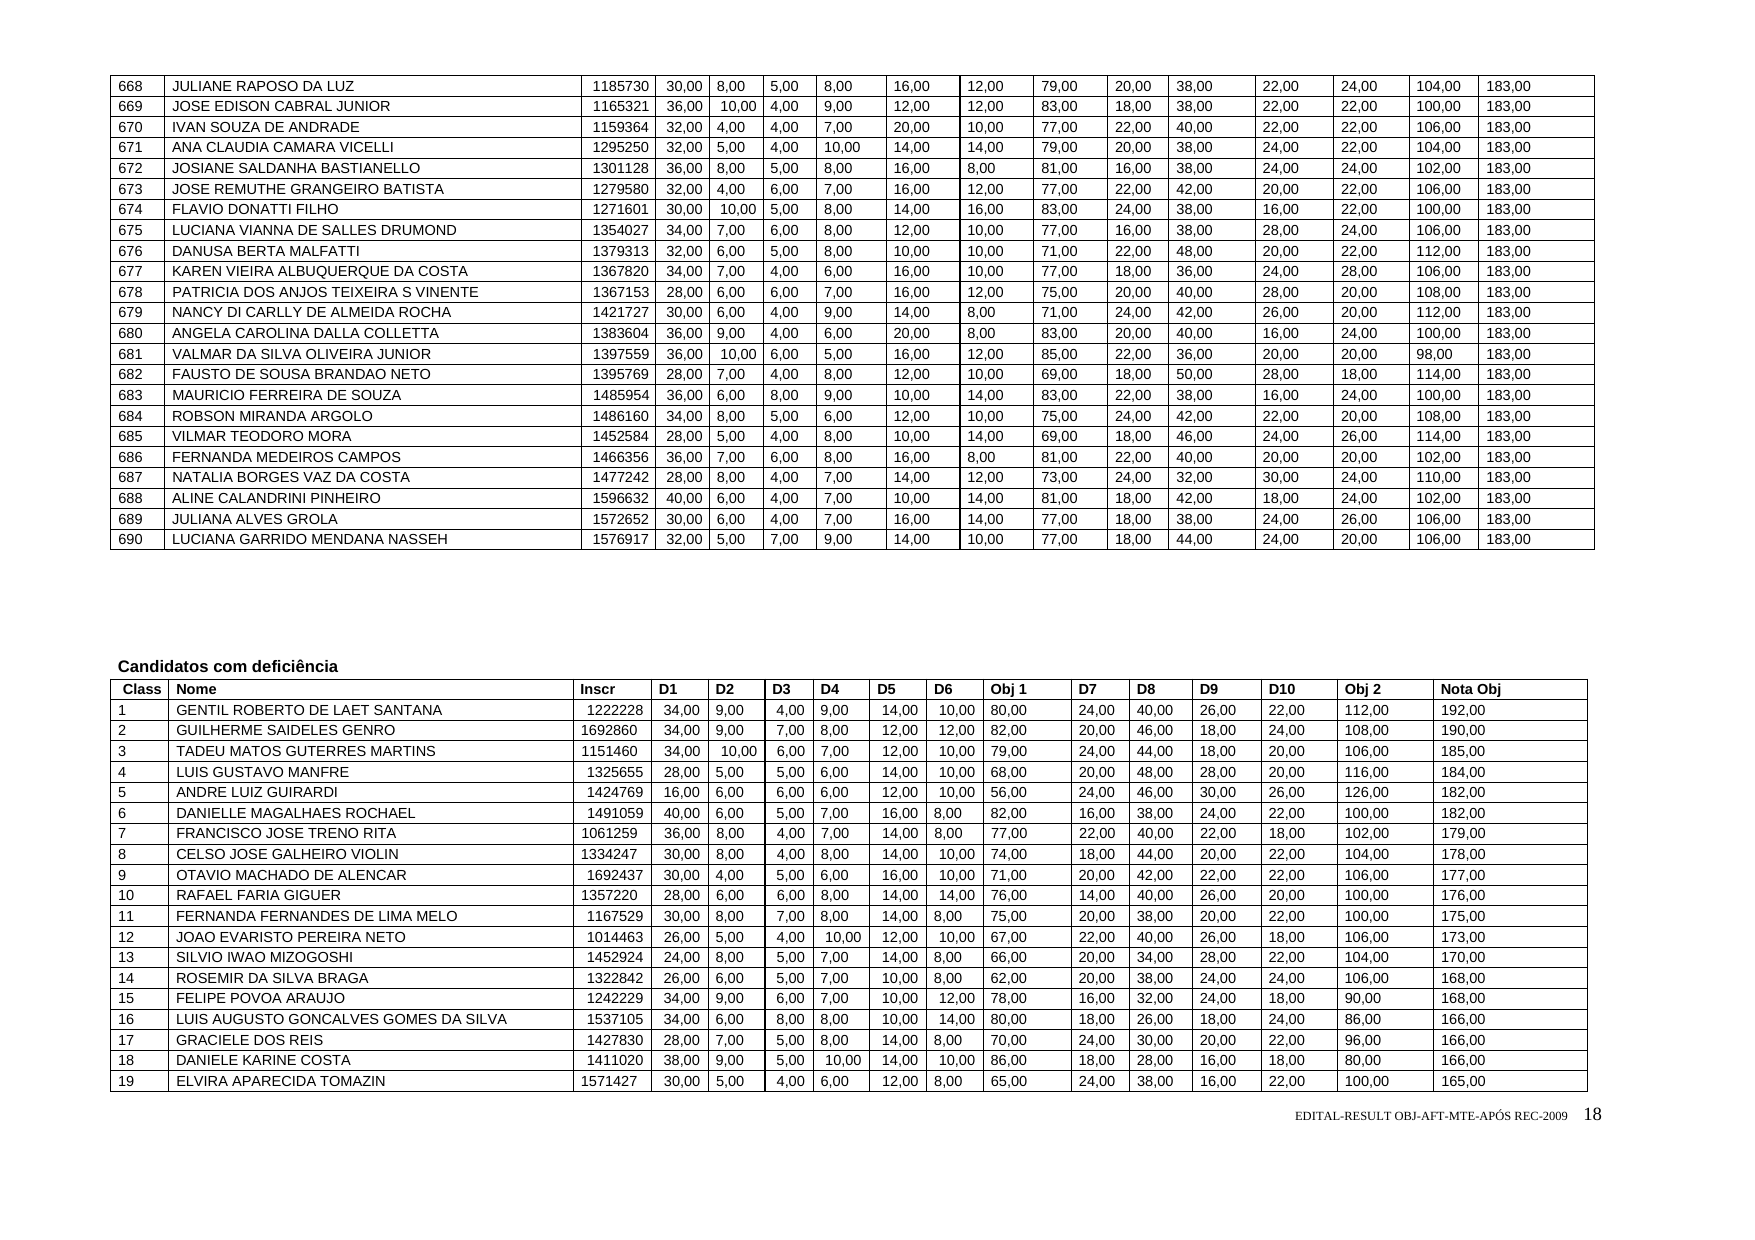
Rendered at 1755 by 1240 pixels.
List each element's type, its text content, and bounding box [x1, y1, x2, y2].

table_cell 106,00 [1410, 262, 1478, 281]
table_cell 14,00 [870, 824, 926, 843]
table_cell 100,00 [1338, 803, 1433, 823]
table_cell 183,00 [1479, 406, 1594, 426]
table_cell 1397559 [582, 344, 655, 364]
table_cell DANUSA BERTA MALFATTI [165, 241, 581, 261]
table_cell 38,00 [1169, 138, 1255, 157]
table_cell 40,00 [656, 489, 709, 508]
table_cell ROSEMIR DA SILVA BRAGA [169, 968, 573, 988]
table_cell 689 [111, 509, 164, 529]
table_cell 1301128 [582, 159, 655, 178]
table_cell 116,00 [1338, 762, 1433, 782]
table_cell 7,00 [817, 179, 886, 199]
table_cell 56,00 [984, 783, 1071, 802]
table_cell 16,00 [887, 509, 959, 529]
table_cell 81,00 [1034, 159, 1107, 178]
table_cell 14,00 [870, 886, 926, 905]
table_cell 38,00 [1130, 968, 1192, 988]
table_cell 77,00 [1034, 530, 1107, 549]
table_cell 1571427 [574, 1071, 651, 1091]
table_cell 22,00 [1262, 845, 1337, 864]
table_cell 1279580 [582, 179, 655, 199]
table_cell 5,00 [766, 1030, 813, 1050]
table_cell ANA CLAUDIA CAMARA VICELLI [165, 138, 581, 157]
table_cell 16,00 [652, 783, 708, 802]
table_cell 7,00 [817, 468, 886, 487]
table_cell DANIELLE MAGALHAES ROCHAEL [169, 803, 573, 823]
table_cell 38,00 [1169, 159, 1255, 178]
table_cell 1379313 [582, 241, 655, 261]
table_cell 8,00 [927, 906, 983, 926]
table_cell 19 [111, 1071, 168, 1091]
table_cell 10,00 [709, 741, 764, 761]
table_cell 83,00 [1034, 200, 1107, 219]
table_cell 28,00 [1256, 220, 1333, 240]
table_cell 10,00 [961, 220, 1033, 240]
table_cell 79,00 [984, 741, 1071, 761]
table_cell 168,00 [1434, 989, 1587, 1008]
table_cell 20,00 [887, 324, 959, 343]
table_cell 183,00 [1479, 468, 1594, 487]
table_cell 10,00 [887, 427, 959, 446]
table_cell 1 [111, 700, 168, 720]
table_cell 96,00 [1338, 1030, 1433, 1050]
table_cell 24,00 [1256, 509, 1333, 529]
table_cell 9,00 [817, 303, 886, 322]
table_cell 7,00 [710, 220, 763, 240]
table_cell 8,00 [814, 845, 869, 864]
table_cell 36,00 [656, 159, 709, 178]
table_cell 4,00 [766, 824, 813, 843]
table_cell 12,00 [870, 721, 926, 740]
table_cell 24,00 [1262, 968, 1337, 988]
table_cell 70,00 [984, 1030, 1071, 1050]
table_cell 16 [111, 1010, 168, 1029]
table_cell PATRICIA DOS ANJOS TEIXEIRA S VINENTE [165, 282, 581, 302]
table_header Obj 1 [984, 680, 1071, 699]
table_cell 38,00 [1169, 76, 1255, 96]
table_cell 10,00 [927, 1051, 983, 1070]
table_cell LUCIANA GARRIDO MENDANA NASSEH [165, 530, 581, 549]
table_cell 7,00 [766, 906, 813, 926]
table_cell 34,00 [1130, 948, 1192, 967]
table_cell SILVIO IWAO MIZOGOSHI [169, 948, 573, 967]
table_cell 16,00 [887, 344, 959, 364]
table_cell 28,00 [1193, 762, 1261, 782]
table_cell 24,00 [1108, 303, 1168, 322]
table_cell 20,00 [1256, 241, 1333, 261]
table_cell 8,00 [709, 845, 764, 864]
table_cell 36,00 [656, 97, 709, 116]
table_cell JOSE EDISON CABRAL JUNIOR [165, 97, 581, 116]
table_cell 1572652 [582, 509, 655, 529]
table_cell 28,00 [1256, 282, 1333, 302]
table_cell IVAN SOUZA DE ANDRADE [165, 117, 581, 137]
table_cell 24,00 [1072, 1030, 1129, 1050]
table_cell 77,00 [1034, 179, 1107, 199]
table_cell 4,00 [764, 509, 816, 529]
table_cell 10,00 [927, 762, 983, 782]
table_cell 669 [111, 97, 164, 116]
table_cell 28,00 [652, 886, 708, 905]
table_cell 36,00 [656, 344, 709, 364]
table_cell 81,00 [1034, 447, 1107, 467]
table_cell 13 [111, 948, 168, 967]
table_cell 112,00 [1410, 303, 1478, 322]
table_cell 183,00 [1479, 427, 1594, 446]
table_cell 183,00 [1479, 117, 1594, 137]
table_cell 1486160 [582, 406, 655, 426]
table_cell CELSO JOSE GALHEIRO VIOLIN [169, 845, 573, 864]
table_cell 9,00 [710, 324, 763, 343]
table_cell 20,00 [1108, 282, 1168, 302]
table_cell 1411020 [574, 1051, 651, 1070]
table_cell 106,00 [1338, 927, 1433, 947]
table_cell 102,00 [1410, 159, 1478, 178]
table_cell 3 [111, 741, 168, 761]
table_cell 28,00 [656, 468, 709, 487]
table_cell 678 [111, 282, 164, 302]
table_cell 5,00 [709, 1071, 764, 1091]
table_cell 24,00 [1256, 138, 1333, 157]
table_cell 20,00 [1193, 845, 1261, 864]
table_cell LUIS AUGUSTO GONCALVES GOMES DA SILVA [169, 1010, 573, 1029]
table_cell 68,00 [984, 762, 1071, 782]
table_cell 8,00 [709, 948, 764, 967]
table_cell 6,00 [710, 509, 763, 529]
table_cell 108,00 [1410, 406, 1478, 426]
table_cell 80,00 [1338, 1051, 1433, 1070]
table_cell 1537105 [574, 1010, 651, 1029]
table_cell 1357220 [574, 886, 651, 905]
table_cell 24,00 [1072, 783, 1129, 802]
table_cell 16,00 [1108, 159, 1168, 178]
table_cell 1151460 [574, 741, 651, 761]
table_cell 1222228 [574, 700, 651, 720]
table_cell 8,00 [817, 220, 886, 240]
table_cell 76,00 [984, 886, 1071, 905]
table_cell 40,00 [1130, 700, 1192, 720]
table_cell 184,00 [1434, 762, 1587, 782]
table_cell 36,00 [1169, 262, 1255, 281]
table_cell 22,00 [1334, 241, 1409, 261]
table_cell 5,00 [766, 803, 813, 823]
table_cell 7,00 [814, 803, 869, 823]
table_cell 183,00 [1479, 262, 1594, 281]
table_cell 20,00 [1072, 865, 1129, 885]
table_cell 24,00 [1334, 159, 1409, 178]
table_cell 8,00 [927, 1030, 983, 1050]
table_cell 40,00 [1130, 824, 1192, 843]
table_cell 22,00 [1108, 117, 1168, 137]
table_cell 9 [111, 865, 168, 885]
table_cell 14,00 [870, 845, 926, 864]
table_cell 4,00 [764, 138, 816, 157]
table_cell 1452924 [574, 948, 651, 967]
table_cell 5,00 [764, 76, 816, 96]
table_cell 6,00 [710, 241, 763, 261]
table_cell 24,00 [1256, 530, 1333, 549]
table_cell 1354027 [582, 220, 655, 240]
table_cell 1367820 [582, 262, 655, 281]
table_cell 6,00 [764, 179, 816, 199]
table_cell 17 [111, 1030, 168, 1050]
table_cell 8,00 [814, 906, 869, 926]
table_cell FRANCISCO JOSE TRENO RITA [169, 824, 573, 843]
table_cell 165,00 [1434, 1071, 1587, 1091]
table_cell 8,00 [961, 447, 1033, 467]
table_cell 10,00 [817, 138, 886, 157]
table_cell 1014463 [574, 927, 651, 947]
table_cell 9,00 [709, 1051, 764, 1070]
table_header D10 [1262, 680, 1337, 699]
table_cell 112,00 [1410, 241, 1478, 261]
table_cell VILMAR TEODORO MORA [165, 427, 581, 446]
table_cell 18,00 [1108, 530, 1168, 549]
table_cell 4,00 [764, 468, 816, 487]
table_cell GENTIL ROBERTO DE LAET SANTANA [169, 700, 573, 720]
table_cell 8,00 [710, 159, 763, 178]
table_header D3 [766, 680, 813, 699]
table_cell 674 [111, 200, 164, 219]
table_cell 36,00 [1169, 344, 1255, 364]
table_cell 8,00 [927, 968, 983, 988]
table_cell 5,00 [764, 200, 816, 219]
table_cell 1165321 [582, 97, 655, 116]
table_cell 183,00 [1479, 200, 1594, 219]
table_cell 77,00 [984, 824, 1071, 843]
table_cell 14,00 [961, 427, 1033, 446]
table_cell 110,00 [1410, 468, 1478, 487]
table_cell 166,00 [1434, 1010, 1587, 1029]
table_cell GRACIELE DOS REIS [169, 1030, 573, 1050]
table_cell 108,00 [1338, 721, 1433, 740]
table_cell 14 [111, 968, 168, 988]
table_cell 106,00 [1338, 741, 1433, 761]
table_cell 20,00 [1256, 344, 1333, 364]
table_cell 10,00 [927, 700, 983, 720]
table_cell 20,00 [1262, 886, 1337, 905]
table_header Inscr [574, 680, 651, 699]
table_cell 170,00 [1434, 948, 1587, 967]
table_cell 6,00 [766, 783, 813, 802]
table_cell 7,00 [710, 262, 763, 281]
table_cell 18,00 [1334, 365, 1409, 384]
table_cell 10,00 [870, 968, 926, 988]
table_cell 8,00 [817, 159, 886, 178]
table_cell 106,00 [1410, 220, 1478, 240]
table_cell 24,00 [1256, 427, 1333, 446]
table_cell 12,00 [961, 344, 1033, 364]
table_cell 26,00 [652, 927, 708, 947]
table_cell 7,00 [814, 824, 869, 843]
table_cell 14,00 [870, 1051, 926, 1070]
table_cell 4,00 [764, 117, 816, 137]
table_cell 14,00 [927, 886, 983, 905]
table_cell 6,00 [814, 762, 869, 782]
table_cell 38,00 [652, 1051, 708, 1070]
table_cell 16,00 [1256, 385, 1333, 405]
table_cell 4,00 [764, 324, 816, 343]
table_cell 9,00 [817, 530, 886, 549]
table_cell 24,00 [1334, 468, 1409, 487]
table_cell 4,00 [766, 700, 813, 720]
table_cell 6,00 [766, 741, 813, 761]
table_cell 8 [111, 845, 168, 864]
table_cell 26,00 [1334, 427, 1409, 446]
table_cell 24,00 [1334, 324, 1409, 343]
table_cell 1383604 [582, 324, 655, 343]
table_cell 5 [111, 783, 168, 802]
table_cell 40,00 [1130, 886, 1192, 905]
table_cell 10,00 [927, 927, 983, 947]
table_cell 12,00 [887, 365, 959, 384]
table_cell 4,00 [764, 303, 816, 322]
table_cell 5,00 [817, 344, 886, 364]
table_cell 190,00 [1434, 721, 1587, 740]
table_cell 14,00 [961, 385, 1033, 405]
table_cell 104,00 [1410, 138, 1478, 157]
table_cell 1295250 [582, 138, 655, 157]
table_cell 42,00 [1169, 489, 1255, 508]
table_cell GUILHERME SAIDELES GENRO [169, 721, 573, 740]
table_cell 28,00 [652, 762, 708, 782]
table_cell JULIANE RAPOSO DA LUZ [165, 76, 581, 96]
table_cell 1271601 [582, 200, 655, 219]
table_cell 6,00 [709, 803, 764, 823]
table_cell 28,00 [1130, 1051, 1192, 1070]
table_cell 20,00 [1108, 76, 1168, 96]
table_cell 26,00 [1193, 700, 1261, 720]
table_cell 18,00 [1262, 1051, 1337, 1070]
table_cell 18,00 [1072, 1010, 1129, 1029]
table_cell 7,00 [817, 489, 886, 508]
table_cell JOSIANE SALDANHA BASTIANELLO [165, 159, 581, 178]
table_cell 1159364 [582, 117, 655, 137]
table_cell 38,00 [1169, 509, 1255, 529]
table_cell 100,00 [1338, 906, 1433, 926]
table_cell 16,00 [870, 803, 926, 823]
table_cell 82,00 [984, 721, 1071, 740]
table_cell 40,00 [1130, 927, 1192, 947]
table_cell 681 [111, 344, 164, 364]
table_header Nome [169, 680, 573, 699]
table_cell 86,00 [984, 1051, 1071, 1070]
table_cell 40,00 [1169, 117, 1255, 137]
table_cell 20,00 [1262, 762, 1337, 782]
table_cell 46,00 [1130, 783, 1192, 802]
table_cell 10,00 [887, 241, 959, 261]
table_cell 24,00 [1108, 468, 1168, 487]
table_cell 7,00 [710, 365, 763, 384]
table_cell LUCIANA VIANNA DE SALLES DRUMOND [165, 220, 581, 240]
table_cell 5,00 [766, 762, 813, 782]
table_cell 100,00 [1338, 1071, 1433, 1091]
table_cell 18,00 [1193, 721, 1261, 740]
table_cell 183,00 [1479, 509, 1594, 529]
table_cell 36,00 [656, 385, 709, 405]
table_cell 75,00 [1034, 406, 1107, 426]
table_cell 1367153 [582, 282, 655, 302]
table_cell 4,00 [764, 262, 816, 281]
table_cell 10,00 [927, 845, 983, 864]
table_cell 183,00 [1479, 282, 1594, 302]
table_cell 24,00 [1334, 489, 1409, 508]
table_cell 16,00 [887, 179, 959, 199]
table_cell 20,00 [1072, 948, 1129, 967]
table_cell 106,00 [1338, 968, 1433, 988]
table_cell ROBSON MIRANDA ARGOLO [165, 406, 581, 426]
table_cell 32,00 [656, 241, 709, 261]
table_cell 20,00 [1256, 447, 1333, 467]
table_cell 8,00 [927, 824, 983, 843]
table_cell 10,00 [927, 741, 983, 761]
table_cell 5,00 [710, 138, 763, 157]
table_cell 10,00 [814, 1051, 869, 1070]
table_cell 73,00 [1034, 468, 1107, 487]
table_cell 10,00 [927, 783, 983, 802]
table_cell 20,00 [1072, 968, 1129, 988]
table_cell 1491059 [574, 803, 651, 823]
table_cell 6,00 [814, 865, 869, 885]
table_cell 6,00 [709, 1010, 764, 1029]
table_cell 5,00 [766, 865, 813, 885]
table_cell 10,00 [961, 262, 1033, 281]
table_cell 34,00 [656, 262, 709, 281]
table_cell 14,00 [870, 1030, 926, 1050]
table_cell FAUSTO DE SOUSA BRANDAO NETO [165, 365, 581, 384]
table_cell 42,00 [1169, 303, 1255, 322]
table_cell 4,00 [709, 865, 764, 885]
table_cell JOAO EVARISTO PEREIRA NETO [169, 927, 573, 947]
table_cell 20,00 [1256, 179, 1333, 199]
table_cell 22,00 [1072, 927, 1129, 947]
table_cell 30,00 [652, 1071, 708, 1091]
table_cell 80,00 [984, 700, 1071, 720]
table_cell 6 [111, 803, 168, 823]
table_cell 28,00 [656, 282, 709, 302]
table_cell 18,00 [1108, 365, 1168, 384]
table_cell 12,00 [961, 76, 1033, 96]
table_cell 102,00 [1338, 824, 1433, 843]
table_cell 176,00 [1434, 886, 1587, 905]
table_cell 46,00 [1130, 721, 1192, 740]
table_cell 185,00 [1434, 741, 1587, 761]
table_cell 5,00 [709, 927, 764, 947]
table_header D1 [652, 680, 708, 699]
table_cell 8,00 [764, 385, 816, 405]
table_cell FLAVIO DONATTI FILHO [165, 200, 581, 219]
table_cell 20,00 [1334, 447, 1409, 467]
table_cell 6,00 [817, 324, 886, 343]
table_cell 18,00 [1072, 845, 1129, 864]
table_cell 6,00 [764, 220, 816, 240]
table_cell 28,00 [652, 1030, 708, 1050]
table_cell 183,00 [1479, 344, 1594, 364]
table_cell 12,00 [961, 97, 1033, 116]
table_cell 8,00 [817, 76, 886, 96]
table_cell 12,00 [961, 468, 1033, 487]
table_cell 8,00 [814, 1010, 869, 1029]
table_cell 18 [111, 1051, 168, 1070]
table_cell 8,00 [927, 1071, 983, 1091]
table_cell 679 [111, 303, 164, 322]
table_cell 42,00 [1169, 406, 1255, 426]
table_cell 8,00 [961, 159, 1033, 178]
table_cell 12,00 [887, 220, 959, 240]
table_cell 26,00 [652, 968, 708, 988]
table_cell 676 [111, 241, 164, 261]
table_cell 1322842 [574, 968, 651, 988]
table_cell 22,00 [1262, 700, 1337, 720]
table_cell 28,00 [656, 427, 709, 446]
table_cell 18,00 [1262, 927, 1337, 947]
table_cell 104,00 [1338, 948, 1433, 967]
table_cell 30,00 [1193, 783, 1261, 802]
table_cell RAFAEL FARIA GIGUER [169, 886, 573, 905]
table_cell 183,00 [1479, 447, 1594, 467]
table_cell 18,00 [1256, 489, 1333, 508]
table_cell 15 [111, 989, 168, 1008]
table_header Nota Obj [1434, 680, 1587, 699]
table_cell 16,00 [1193, 1071, 1261, 1091]
table_cell 44,00 [1130, 845, 1192, 864]
table_cell 100,00 [1338, 886, 1433, 905]
table_cell 4,00 [766, 927, 813, 947]
table_cell 1424769 [574, 783, 651, 802]
table_cell ANDRE LUIZ GUIRARDI [169, 783, 573, 802]
table_cell NATALIA BORGES VAZ DA COSTA [165, 468, 581, 487]
table_cell 44,00 [1169, 530, 1255, 549]
table_cell 183,00 [1479, 159, 1594, 178]
table_cell 20,00 [1334, 530, 1409, 549]
table_cell 18,00 [1193, 741, 1261, 761]
table_cell 22,00 [1334, 200, 1409, 219]
table_cell 9,00 [709, 989, 764, 1008]
table_cell 5,00 [766, 948, 813, 967]
table_cell 1334247 [574, 845, 651, 864]
table_cell 1325655 [574, 762, 651, 782]
table_cell 175,00 [1434, 906, 1587, 926]
table_cell 14,00 [887, 303, 959, 322]
table_cell 14,00 [887, 200, 959, 219]
table_cell 22,00 [1108, 385, 1168, 405]
table_cell 670 [111, 117, 164, 137]
table_cell 6,00 [709, 783, 764, 802]
table_cell 673 [111, 179, 164, 199]
table_cell DANIELE KARINE COSTA [169, 1051, 573, 1070]
table_cell 100,00 [1410, 324, 1478, 343]
table_cell 100,00 [1410, 97, 1478, 116]
table_cell 42,00 [1169, 179, 1255, 199]
table_cell FERNANDA MEDEIROS CAMPOS [165, 447, 581, 467]
table_cell 183,00 [1479, 138, 1594, 157]
table_cell 1395769 [582, 365, 655, 384]
table_cell 26,00 [1193, 927, 1261, 947]
table_cell 10,00 [710, 200, 763, 219]
table_cell 6,00 [764, 282, 816, 302]
table_cell 675 [111, 220, 164, 240]
table_cell 22,00 [1262, 1071, 1337, 1091]
table_cell JULIANA ALVES GROLA [165, 509, 581, 529]
table_cell 22,00 [1334, 179, 1409, 199]
table_cell 166,00 [1434, 1030, 1587, 1050]
table_cell 8,00 [817, 427, 886, 446]
table_cell 20,00 [887, 117, 959, 137]
table_cell 24,00 [1334, 385, 1409, 405]
table_cell 1061259 [574, 824, 651, 843]
table_cell 9,00 [814, 700, 869, 720]
table_cell FERNANDA FERNANDES DE LIMA MELO [169, 906, 573, 926]
table_cell 6,00 [710, 385, 763, 405]
table_cell 85,00 [1034, 344, 1107, 364]
table_cell 79,00 [1034, 76, 1107, 96]
table_cell 10,00 [870, 989, 926, 1008]
table_cell 34,00 [652, 989, 708, 1008]
table_cell ALINE CALANDRINI PINHEIRO [165, 489, 581, 508]
table_cell 685 [111, 427, 164, 446]
table_cell 30,00 [1256, 468, 1333, 487]
table_header Obj 2 [1338, 680, 1433, 699]
table_cell 28,00 [1334, 262, 1409, 281]
table_cell 106,00 [1338, 865, 1433, 885]
table_cell 6,00 [709, 968, 764, 988]
table_cell 8,00 [814, 1030, 869, 1050]
table_cell 48,00 [1130, 762, 1192, 782]
table_cell 24,00 [1256, 262, 1333, 281]
table_cell 86,00 [1338, 1010, 1433, 1029]
table_cell 12,00 [870, 741, 926, 761]
table_cell 183,00 [1479, 179, 1594, 199]
table_cell 183,00 [1479, 365, 1594, 384]
table_cell 8,00 [817, 200, 886, 219]
table_cell 20,00 [1334, 303, 1409, 322]
table_cell 46,00 [1169, 427, 1255, 446]
table_cell 9,00 [817, 97, 886, 116]
table_cell 106,00 [1410, 509, 1478, 529]
table_cell 74,00 [984, 845, 1071, 864]
table_cell 8,00 [709, 824, 764, 843]
table_cell 6,00 [814, 1071, 869, 1091]
table_cell 18,00 [1072, 1051, 1129, 1070]
table_cell 22,00 [1262, 948, 1337, 967]
table_cell 182,00 [1434, 803, 1587, 823]
table_cell 78,00 [984, 989, 1071, 1008]
table_cell 22,00 [1193, 824, 1261, 843]
table_cell 4 [111, 762, 168, 782]
table_cell 30,00 [656, 509, 709, 529]
table_header D9 [1193, 680, 1261, 699]
table_cell 22,00 [1108, 344, 1168, 364]
table_cell 20,00 [1072, 721, 1129, 740]
table_cell 12,00 [961, 282, 1033, 302]
table_cell 32,00 [656, 179, 709, 199]
table_cell 30,00 [656, 200, 709, 219]
table_cell 5,00 [764, 241, 816, 261]
table_cell 16,00 [1256, 200, 1333, 219]
table_cell 10,00 [887, 489, 959, 508]
table_cell 687 [111, 468, 164, 487]
table_cell 4,00 [764, 489, 816, 508]
table_cell 36,00 [656, 447, 709, 467]
table_cell 14,00 [870, 762, 926, 782]
table_cell 98,00 [1410, 344, 1478, 364]
table_cell 8,00 [961, 303, 1033, 322]
table_cell 36,00 [652, 824, 708, 843]
table_cell 4,00 [710, 117, 763, 137]
table_cell 6,00 [709, 886, 764, 905]
table_cell 6,00 [764, 344, 816, 364]
table_cell 24,00 [1193, 989, 1261, 1008]
table_cell 8,00 [814, 886, 869, 905]
table_cell 18,00 [1108, 509, 1168, 529]
table_cell 8,00 [927, 948, 983, 967]
table_cell TADEU MATOS GUTERRES MARTINS [169, 741, 573, 761]
table_cell 126,00 [1338, 783, 1433, 802]
table_cell 1167529 [574, 906, 651, 926]
table_cell 24,00 [1334, 76, 1409, 96]
table_cell 14,00 [927, 1010, 983, 1029]
table_cell 22,00 [1072, 824, 1129, 843]
table_cell 684 [111, 406, 164, 426]
table_cell 14,00 [1072, 886, 1129, 905]
table_cell 22,00 [1262, 803, 1337, 823]
table_cell 6,00 [710, 489, 763, 508]
table_cell 80,00 [984, 1010, 1071, 1029]
table_cell 9,00 [817, 385, 886, 405]
table_cell 10 [111, 886, 168, 905]
table_cell ELVIRA APARECIDA TOMAZIN [169, 1071, 573, 1091]
table_cell 28,00 [656, 365, 709, 384]
table_cell 106,00 [1410, 530, 1478, 549]
table_cell 10,00 [814, 927, 869, 947]
table_cell 102,00 [1410, 447, 1478, 467]
table_cell 8,00 [817, 365, 886, 384]
table_cell 18,00 [1108, 427, 1168, 446]
table_cell 1185730 [582, 76, 655, 96]
table_cell 30,00 [1130, 1030, 1192, 1050]
table_cell 8,00 [709, 906, 764, 926]
table_cell 22,00 [1256, 97, 1333, 116]
table_cell 50,00 [1169, 365, 1255, 384]
table_cell 20,00 [1334, 344, 1409, 364]
table_cell 690 [111, 530, 164, 549]
table_cell 183,00 [1479, 385, 1594, 405]
table_cell 8,00 [814, 721, 869, 740]
table_cell 7,00 [817, 117, 886, 137]
table_cell 24,00 [1108, 200, 1168, 219]
table_cell 178,00 [1434, 845, 1587, 864]
table_cell 9,00 [709, 700, 764, 720]
table_cell 38,00 [1169, 385, 1255, 405]
table_cell 77,00 [1034, 220, 1107, 240]
table_cell 38,00 [1130, 803, 1192, 823]
table_cell 182,00 [1434, 783, 1587, 802]
table_cell 8,00 [766, 1010, 813, 1029]
table_cell 7,00 [817, 282, 886, 302]
table_cell 1485954 [582, 385, 655, 405]
table_cell 22,00 [1262, 865, 1337, 885]
table_cell 32,00 [1130, 989, 1192, 1008]
table_cell 12,00 [927, 721, 983, 740]
table_cell 16,00 [1256, 324, 1333, 343]
table_cell 14,00 [870, 948, 926, 967]
table_cell 183,00 [1479, 324, 1594, 343]
table_cell 11 [111, 906, 168, 926]
table_cell 1427830 [574, 1030, 651, 1050]
table_cell 1466356 [582, 447, 655, 467]
table_cell 24,00 [652, 948, 708, 967]
table_cell 7,00 [709, 1030, 764, 1050]
table_cell 12 [111, 927, 168, 947]
table_cell 36,00 [656, 324, 709, 343]
table_cell 14,00 [961, 509, 1033, 529]
table_cell 6,00 [710, 282, 763, 302]
table_cell 7,00 [710, 447, 763, 467]
table_cell 16,00 [1072, 803, 1129, 823]
table_cell 66,00 [984, 948, 1071, 967]
table_cell 8,00 [817, 241, 886, 261]
table_cell 102,00 [1410, 489, 1478, 508]
table_cell 22,00 [1334, 117, 1409, 137]
table_cell 173,00 [1434, 927, 1587, 947]
table_cell 32,00 [656, 138, 709, 157]
table_cell 20,00 [1108, 138, 1168, 157]
table_cell 12,00 [870, 1071, 926, 1091]
table_cell 22,00 [1334, 138, 1409, 157]
table_cell 104,00 [1338, 845, 1433, 864]
table_cell 30,00 [656, 76, 709, 96]
text Candidatos com deficiência [118, 653, 867, 677]
table_cell 22,00 [1108, 447, 1168, 467]
table_cell 106,00 [1410, 179, 1478, 199]
table_cell 166,00 [1434, 1051, 1587, 1070]
table_cell 183,00 [1479, 97, 1594, 116]
table_cell 7 [111, 824, 168, 843]
table_cell 26,00 [1262, 783, 1337, 802]
table_cell 12,00 [887, 97, 959, 116]
table_cell 30,00 [652, 906, 708, 926]
table_cell 16,00 [887, 159, 959, 178]
table_cell 12,00 [870, 927, 926, 947]
table_cell 83,00 [1034, 97, 1107, 116]
table_cell OTAVIO MACHADO DE ALENCAR [169, 865, 573, 885]
table_cell 81,00 [1034, 489, 1107, 508]
table_cell 5,00 [710, 530, 763, 549]
table_cell 8,00 [927, 803, 983, 823]
table_cell 82,00 [984, 803, 1071, 823]
table_cell 20,00 [1262, 741, 1337, 761]
table_cell 14,00 [870, 700, 926, 720]
table_cell 77,00 [1034, 262, 1107, 281]
table_cell 1477242 [582, 468, 655, 487]
table_cell 30,00 [652, 845, 708, 864]
table_cell 10,00 [710, 97, 763, 116]
table_cell 688 [111, 489, 164, 508]
table_cell 10,00 [961, 117, 1033, 137]
table_cell KAREN VIEIRA ALBUQUERQUE DA COSTA [165, 262, 581, 281]
table_cell 5,00 [766, 968, 813, 988]
table_cell 90,00 [1338, 989, 1433, 1008]
table_header D5 [870, 680, 926, 699]
table_cell 34,00 [656, 406, 709, 426]
table_cell 1596632 [582, 489, 655, 508]
table_cell 5,00 [764, 406, 816, 426]
table_cell 5,00 [710, 427, 763, 446]
table_cell 83,00 [1034, 324, 1107, 343]
table_cell 9,00 [709, 721, 764, 740]
table_cell 18,00 [1193, 1010, 1261, 1029]
table_cell 24,00 [1193, 803, 1261, 823]
table_cell 22,00 [1193, 865, 1261, 885]
table_cell 4,00 [766, 845, 813, 864]
table_header Class [111, 680, 168, 699]
table_cell 18,00 [1108, 97, 1168, 116]
table_cell 114,00 [1410, 365, 1478, 384]
table_cell 10,00 [870, 1010, 926, 1029]
table_cell 4,00 [710, 179, 763, 199]
table_cell 20,00 [1072, 762, 1129, 782]
table_cell 1692437 [574, 865, 651, 885]
table_cell 22,00 [1108, 241, 1168, 261]
table_cell 18,00 [1108, 489, 1168, 508]
table_cell 1421727 [582, 303, 655, 322]
table_cell 83,00 [1034, 385, 1107, 405]
table_cell 34,00 [652, 1010, 708, 1029]
table_cell 106,00 [1410, 117, 1478, 137]
table_cell 20,00 [1072, 906, 1129, 926]
table_cell 112,00 [1338, 700, 1433, 720]
table_cell 34,00 [652, 700, 708, 720]
table_cell 16,00 [1193, 1051, 1261, 1070]
table_cell 6,00 [766, 886, 813, 905]
table_cell 8,00 [710, 76, 763, 96]
table_cell 7,00 [814, 989, 869, 1008]
table_cell 69,00 [1034, 365, 1107, 384]
table_cell 62,00 [984, 968, 1071, 988]
table_cell 168,00 [1434, 968, 1587, 988]
table_cell 20,00 [1334, 282, 1409, 302]
table_cell 4,00 [764, 97, 816, 116]
table_cell 104,00 [1410, 76, 1478, 96]
table_cell 1692860 [574, 721, 651, 740]
table_cell 1452584 [582, 427, 655, 446]
table_cell 44,00 [1130, 741, 1192, 761]
table_cell 24,00 [1262, 1010, 1337, 1029]
table_cell 16,00 [887, 262, 959, 281]
table_cell 14,00 [887, 530, 959, 549]
table_cell 7,00 [814, 968, 869, 988]
table_cell 24,00 [1072, 741, 1129, 761]
table_cell 26,00 [1130, 1010, 1192, 1029]
table_cell 10,00 [927, 865, 983, 885]
table_cell 75,00 [984, 906, 1071, 926]
table_cell ANGELA CAROLINA DALLA COLLETTA [165, 324, 581, 343]
table_cell 20,00 [1334, 406, 1409, 426]
table_cell 24,00 [1334, 220, 1409, 240]
table_cell 32,00 [656, 117, 709, 137]
table_cell 14,00 [961, 138, 1033, 157]
table_cell 192,00 [1434, 700, 1587, 720]
table_cell 7,00 [814, 741, 869, 761]
table_cell 6,00 [766, 989, 813, 1008]
table_cell 20,00 [1108, 324, 1168, 343]
table_cell 16,00 [887, 447, 959, 467]
table_cell 24,00 [1256, 159, 1333, 178]
table_cell 69,00 [1034, 427, 1107, 446]
table_cell MAURICIO FERREIRA DE SOUZA [165, 385, 581, 405]
table_cell 8,00 [710, 468, 763, 487]
table_cell VALMAR DA SILVA OLIVEIRA JUNIOR [165, 344, 581, 364]
table_cell 677 [111, 262, 164, 281]
table_cell 12,00 [927, 989, 983, 1008]
table_cell NANCY DI CARLLY DE ALMEIDA ROCHA [165, 303, 581, 322]
table_cell 6,00 [710, 303, 763, 322]
table_cell 32,00 [656, 530, 709, 549]
table_cell 8,00 [961, 324, 1033, 343]
table_cell 6,00 [817, 262, 886, 281]
table_cell 10,00 [710, 344, 763, 364]
table_cell 34,00 [652, 741, 708, 761]
table_cell 38,00 [1169, 97, 1255, 116]
table_cell 22,00 [1262, 1030, 1337, 1050]
table_cell 22,00 [1256, 76, 1333, 96]
table_cell 1576917 [582, 530, 655, 549]
table_cell 16,00 [1072, 989, 1129, 1008]
table_cell 67,00 [984, 927, 1071, 947]
table_cell 183,00 [1479, 220, 1594, 240]
table_cell 12,00 [961, 179, 1033, 199]
table_cell 7,00 [817, 509, 886, 529]
table_cell 8,00 [817, 447, 886, 467]
table_cell 71,00 [1034, 241, 1107, 261]
table_cell 114,00 [1410, 427, 1478, 446]
table_cell 38,00 [1130, 906, 1192, 926]
table_cell 5,00 [764, 159, 816, 178]
table_cell 6,00 [764, 447, 816, 467]
table_cell 16,00 [961, 200, 1033, 219]
table_cell 32,00 [1169, 468, 1255, 487]
table_cell 10,00 [961, 365, 1033, 384]
table_cell 8,00 [710, 406, 763, 426]
table_cell 177,00 [1434, 865, 1587, 885]
table_cell 26,00 [1334, 509, 1409, 529]
table_cell 14,00 [887, 138, 959, 157]
table_header D8 [1130, 680, 1192, 699]
table_cell 24,00 [1072, 1071, 1129, 1091]
table_cell 38,00 [1169, 200, 1255, 219]
table_cell 4,00 [766, 1071, 813, 1091]
table_cell 183,00 [1479, 76, 1594, 96]
table_cell 16,00 [870, 865, 926, 885]
table_cell 10,00 [961, 241, 1033, 261]
table_cell 183,00 [1479, 530, 1594, 549]
table_cell 77,00 [1034, 509, 1107, 529]
table_cell 40,00 [1169, 282, 1255, 302]
table_cell 22,00 [1334, 97, 1409, 116]
table_cell 30,00 [652, 865, 708, 885]
table_cell 5,00 [709, 762, 764, 782]
table_cell 16,00 [887, 76, 959, 96]
table_cell 24,00 [1193, 968, 1261, 988]
table_cell 75,00 [1034, 282, 1107, 302]
table_cell 1242229 [574, 989, 651, 1008]
table_cell 48,00 [1169, 241, 1255, 261]
table_cell 672 [111, 159, 164, 178]
table_cell 668 [111, 76, 164, 96]
table_cell 7,00 [764, 530, 816, 549]
table_header D2 [709, 680, 764, 699]
table_cell 20,00 [1193, 1030, 1261, 1050]
table_cell 183,00 [1479, 241, 1594, 261]
table_cell 6,00 [814, 783, 869, 802]
table_cell 14,00 [961, 489, 1033, 508]
table_cell JOSE REMUTHE GRANGEIRO BATISTA [165, 179, 581, 199]
table_cell LUIS GUSTAVO MANFRE [169, 762, 573, 782]
table_cell 71,00 [984, 865, 1071, 885]
table_cell 34,00 [656, 220, 709, 240]
table_cell 18,00 [1262, 824, 1337, 843]
table_cell 40,00 [1169, 324, 1255, 343]
table_cell 4,00 [764, 427, 816, 446]
table_cell 16,00 [887, 282, 959, 302]
table_cell 7,00 [766, 721, 813, 740]
table_cell 40,00 [652, 803, 708, 823]
table_cell 38,00 [1169, 220, 1255, 240]
table_cell 14,00 [870, 906, 926, 926]
table_cell 183,00 [1479, 303, 1594, 322]
table_cell 6,00 [817, 406, 886, 426]
table_cell 10,00 [961, 406, 1033, 426]
table_cell 18,00 [1108, 262, 1168, 281]
table_cell 16,00 [1108, 220, 1168, 240]
table_cell 28,00 [1193, 948, 1261, 967]
table_cell 4,00 [764, 365, 816, 384]
table_cell 10,00 [961, 530, 1033, 549]
table_cell 40,00 [1169, 447, 1255, 467]
table_cell 20,00 [1193, 906, 1261, 926]
table_cell 38,00 [1130, 1071, 1192, 1091]
table_cell 30,00 [656, 303, 709, 322]
table_cell 22,00 [1256, 406, 1333, 426]
table_cell 22,00 [1262, 906, 1337, 926]
table_cell 14,00 [887, 468, 959, 487]
table_cell 100,00 [1410, 200, 1478, 219]
table_cell 34,00 [652, 721, 708, 740]
table_cell 42,00 [1130, 865, 1192, 885]
table_cell 686 [111, 447, 164, 467]
table_cell 179,00 [1434, 824, 1587, 843]
table_cell 26,00 [1256, 303, 1333, 322]
table_header D7 [1072, 680, 1129, 699]
table_cell 100,00 [1410, 385, 1478, 405]
table_cell 77,00 [1034, 117, 1107, 137]
table_cell 18,00 [1262, 989, 1337, 1008]
table_cell 12,00 [887, 406, 959, 426]
table_cell 24,00 [1262, 721, 1337, 740]
table_cell 12,00 [870, 783, 926, 802]
table_header D4 [814, 680, 869, 699]
table_cell 682 [111, 365, 164, 384]
table_cell 680 [111, 324, 164, 343]
table_cell 71,00 [1034, 303, 1107, 322]
table_cell 7,00 [814, 948, 869, 967]
table_cell 24,00 [1108, 406, 1168, 426]
table_cell 24,00 [1072, 700, 1129, 720]
table_cell 28,00 [1256, 365, 1333, 384]
table_cell 22,00 [1108, 179, 1168, 199]
table_cell 26,00 [1193, 886, 1261, 905]
table_cell 79,00 [1034, 138, 1107, 157]
table_cell 183,00 [1479, 489, 1594, 508]
table_cell 671 [111, 138, 164, 157]
table_cell FELIPE POVOA ARAUJO [169, 989, 573, 1008]
table_cell 65,00 [984, 1071, 1071, 1091]
table_cell 683 [111, 385, 164, 405]
table_header D6 [927, 680, 983, 699]
table_cell 10,00 [887, 385, 959, 405]
table_cell 108,00 [1410, 282, 1478, 302]
table_cell 22,00 [1256, 117, 1333, 137]
table_cell 2 [111, 721, 168, 740]
table_cell 5,00 [766, 1051, 813, 1070]
